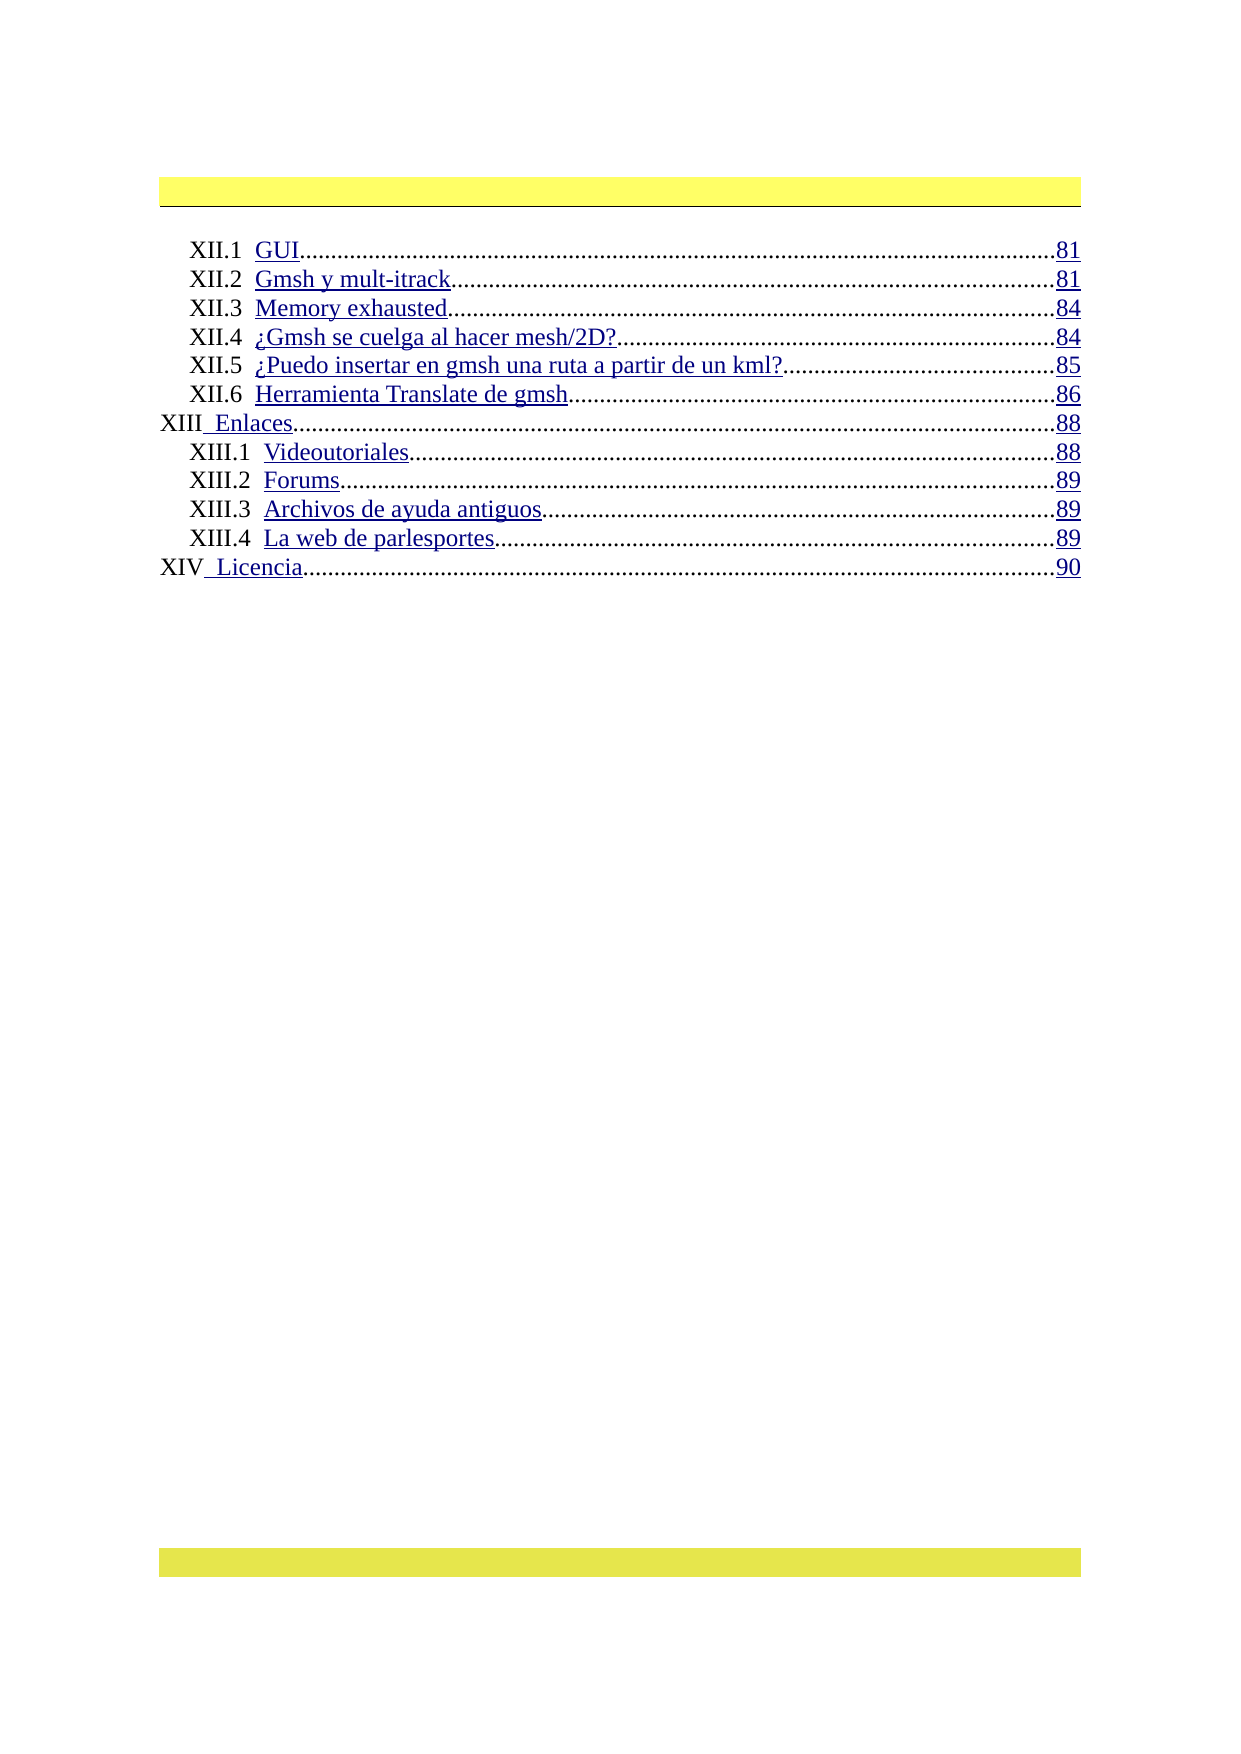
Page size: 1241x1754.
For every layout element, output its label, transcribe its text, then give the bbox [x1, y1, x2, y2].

text XIII.1 Videoutoriales 88 [189, 437, 1081, 466]
text XII.5 ¿Puedo insertar en gmsh una ruta a partir de un kml? 85 [189, 351, 1081, 379]
text XIII.2 Forums 89 [189, 466, 1081, 494]
text XII.3 Memory exhausted 84 [189, 293, 1081, 322]
text XIII Enlaces 88 [159, 408, 1081, 437]
text XII.1 GUI 81 [189, 236, 1081, 264]
text XII.4 ¿Gmsh se cuelga al hacer mesh/2D? 84 [189, 322, 1081, 351]
text XII.2 Gmsh y mult-itrack 81 [189, 264, 1081, 293]
text XIV Licencia 90 [159, 552, 1081, 581]
text XIII.3 Archivos de ayuda antiguos 89 [189, 494, 1081, 523]
text XII.6 Herramienta Translate de gmsh 86 [189, 379, 1081, 408]
text XIII.4 La web de parlesportes 89 [189, 523, 1081, 552]
